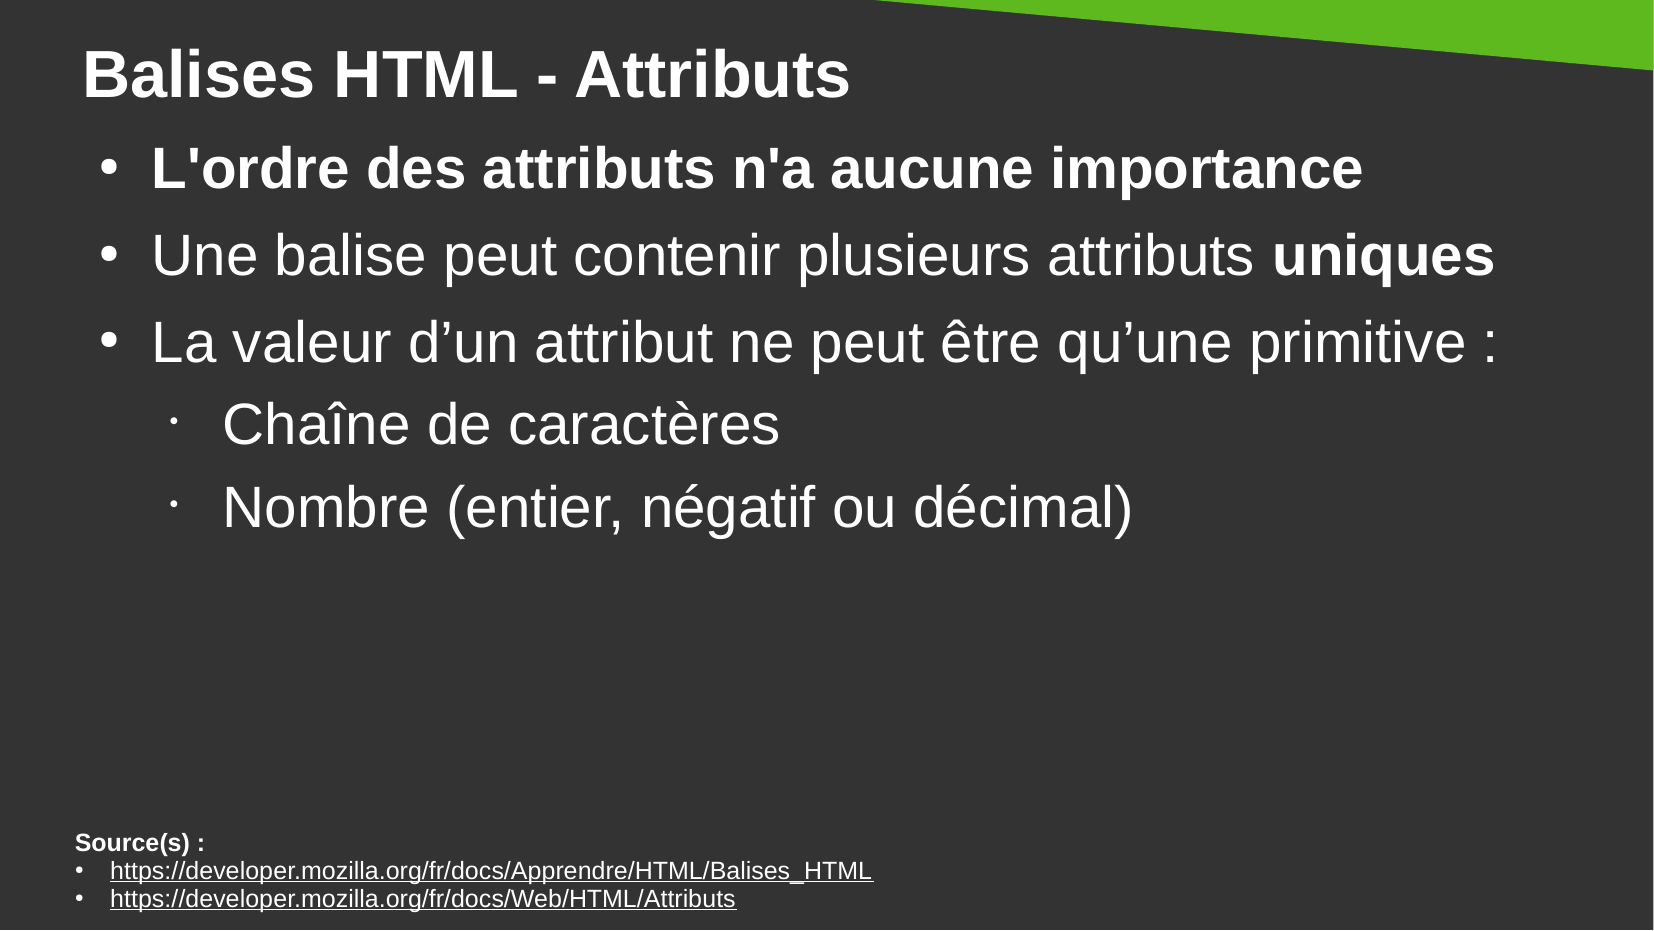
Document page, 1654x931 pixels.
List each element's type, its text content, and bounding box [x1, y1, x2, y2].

text_box [873, 0, 1654, 71]
list L'ordre des attributs n'a aucune importance Une balise peut contenir plusieurs attributs uniques La valeur d’un attribut ne peut être qu’une primitive : Chaîne de caractères Nombre (entier, négatif ou décimal) [80, 135, 1605, 603]
text_box Source(s) : https://developer.mozilla.org/fr/docs/Apprendre/HTML/Balises_HTML https://developer.mozilla.org/fr/docs/Web/HTML/Attributs [60, 821, 1546, 921]
title Balises HTML - Attributs [82, 37, 1571, 114]
